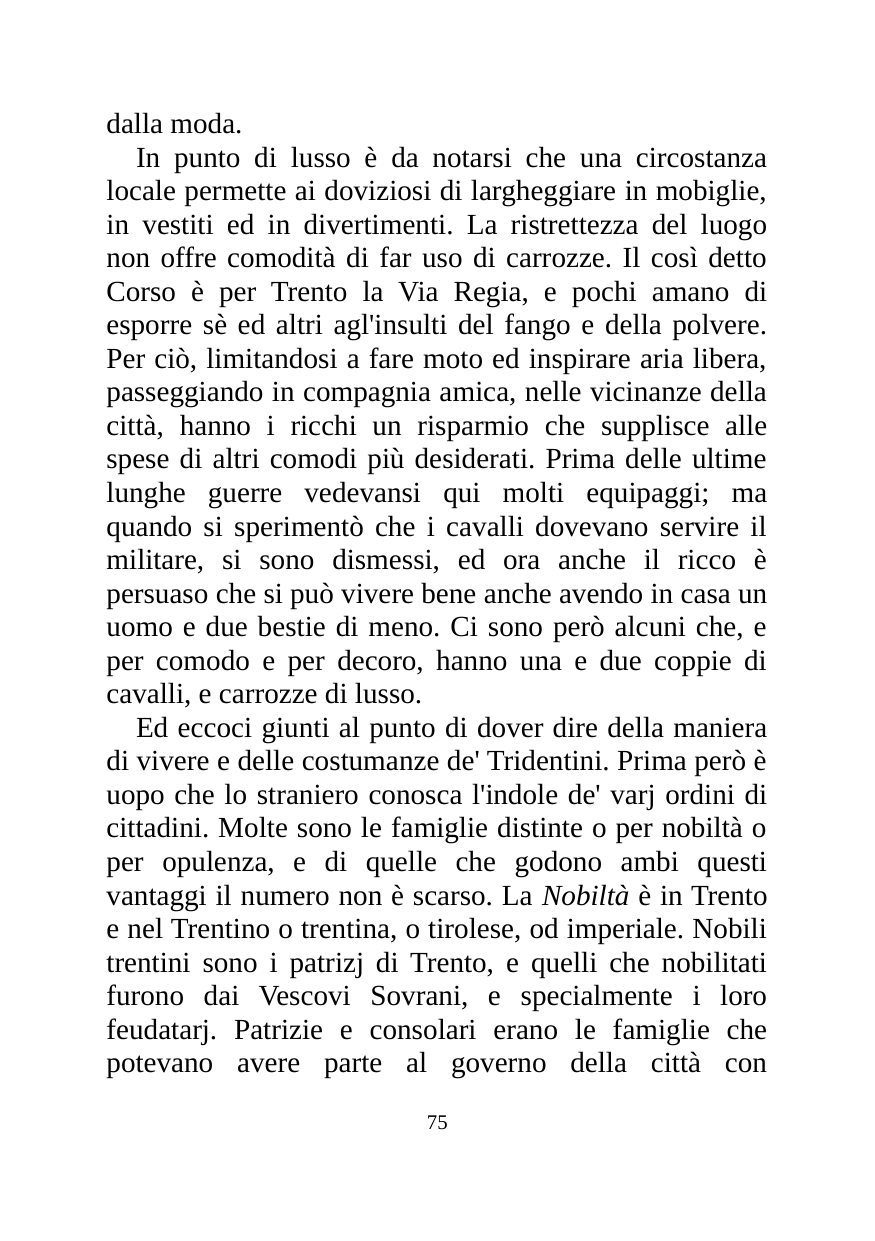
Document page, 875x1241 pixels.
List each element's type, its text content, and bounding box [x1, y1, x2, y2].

text dalla moda. [106, 106, 768, 140]
text In punto di lusso è da notarsi che una circostanza locale permette ai doviziosi di largheggiare in mobiglie, in vestiti ed in divertimenti. La ristrettezza del luogo non offre comodità di far uso di carrozze. Il così detto Corso è per Trento la Via Regia, e pochi amano di esporre sè ed altri agl'insulti del fango e della polvere. Per ciò, limitandosi a fare moto ed inspirare aria libera, passeggiando in compagnia amica, nelle vicinanze della città, hanno i ricchi un risparmio che supplisce alle spese di altri comodi più desiderati. Prima delle ultime lunghe guerre vedevansi qui molti equipaggi; ma quando si sperimentò che i cavalli dovevano servire il militare, si sono dismessi, ed ora anche il ricco è persuaso che si può vivere bene anche avendo in casa un uomo e due bestie di meno. Ci sono però alcuni che, e per comodo e per decoro, hanno una e due coppie di cavalli, e carrozze di lusso. [106, 140, 768, 710]
text Ed eccoci giunti al punto di dover dire della maniera di vivere e delle costumanze de' Tridentini. Prima però è uopo che lo straniero conosca l'indole de' varj ordini di cittadini. Molte sono le famiglie distinte o per nobiltà o per opulenza, e di quelle che godono ambi questi vantaggi il numero non è scarso. La Nobiltà è in Trento e nel Trentino o trentina, o tirolese, od imperiale. Nobili trentini sono i patrizj di Trento, e quelli che nobilitati furono dai Vescovi Sovrani, e specialmente i loro feudatarj. Patrizie e consolari erano le famiglie che potevano avere parte al governo della città con [106, 710, 768, 1079]
